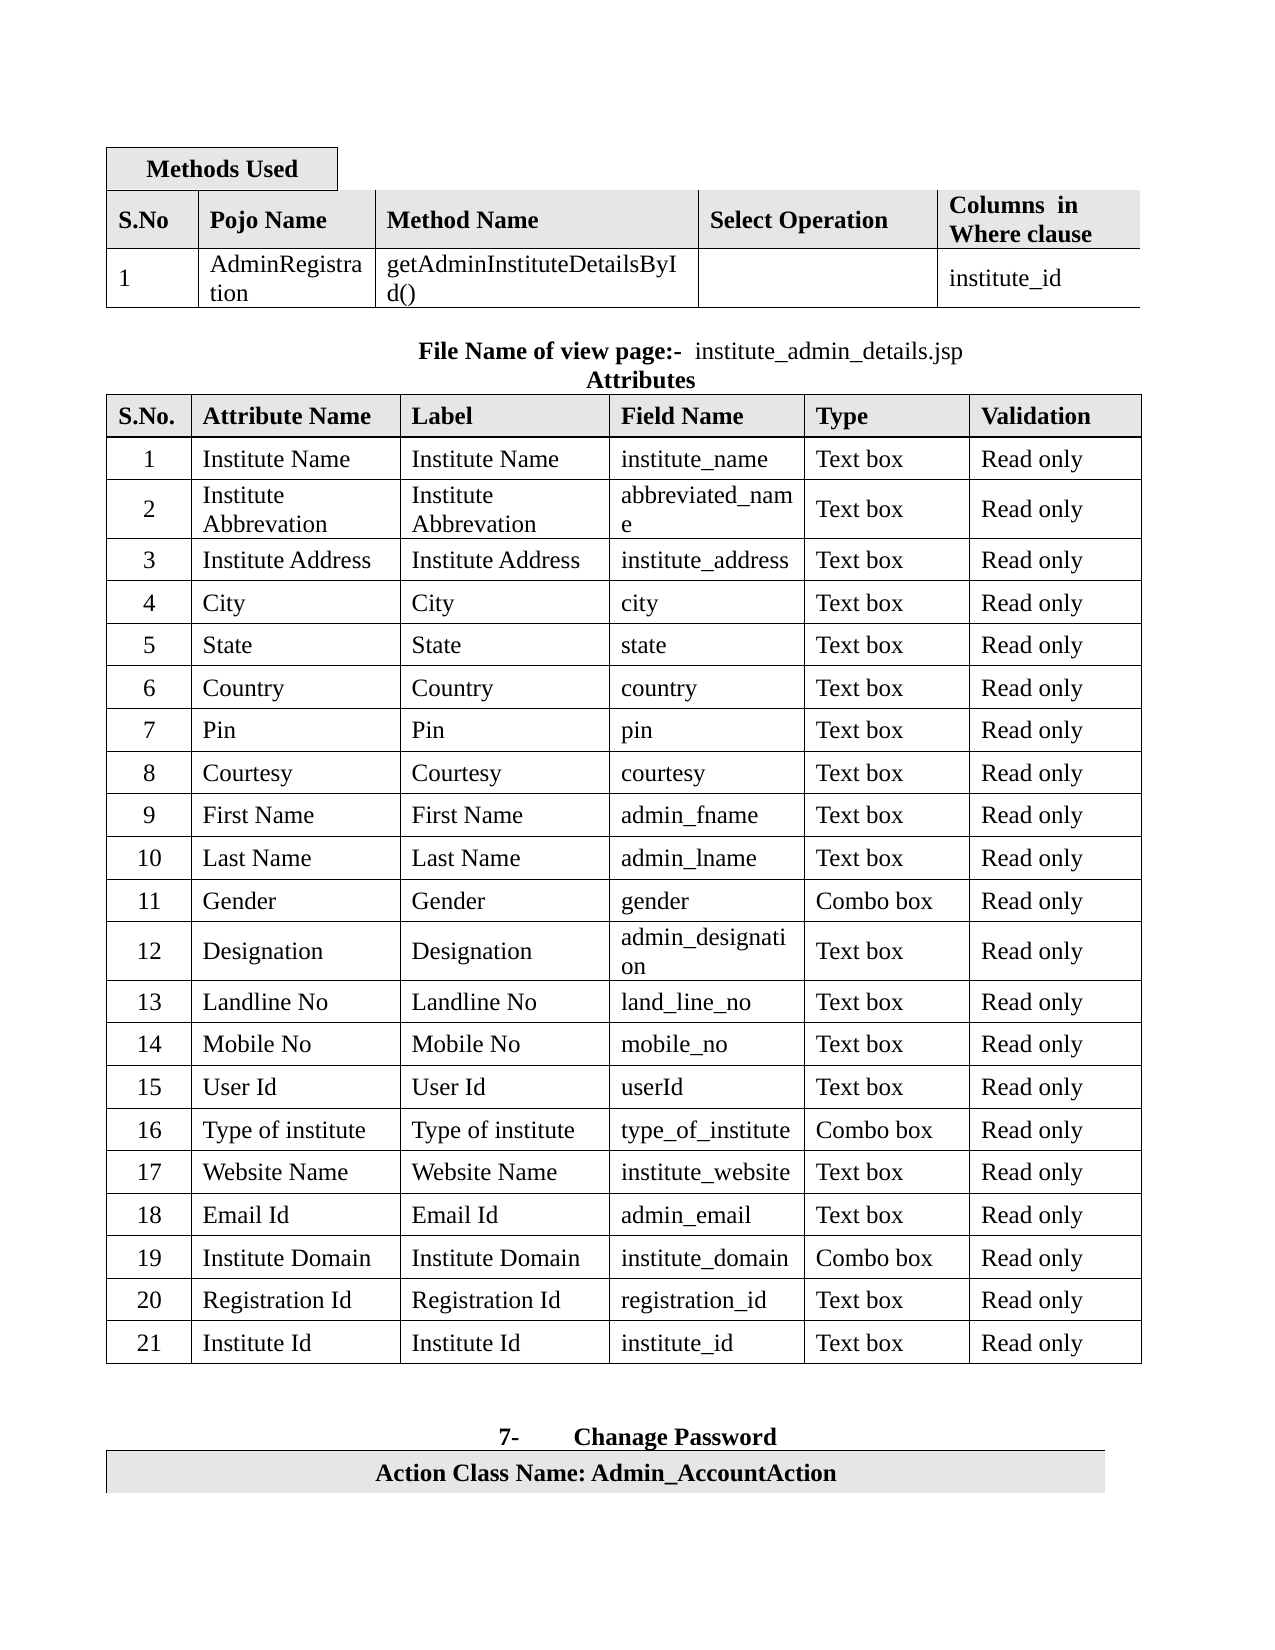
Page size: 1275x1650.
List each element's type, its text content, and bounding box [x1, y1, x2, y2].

table_cell Read only [970, 922, 1141, 979]
table_cell Email Id [192, 1194, 400, 1235]
table_cell Mobile No [192, 1023, 400, 1065]
table_cell Read only [970, 581, 1141, 623]
table_cell Type of institute [192, 1109, 400, 1150]
table_cell Last Name [192, 837, 400, 878]
table_cell Website Name [192, 1151, 400, 1193]
table_cell Country [192, 666, 400, 708]
table_cell Text box [805, 539, 969, 580]
table_header Attribute Name [192, 395, 400, 436]
table_cell institute_website [610, 1151, 804, 1193]
table_cell Read only [970, 1109, 1141, 1150]
table_cell Text box [805, 581, 969, 623]
table_cell Registration Id [192, 1279, 400, 1320]
table_cell Text box [805, 1066, 969, 1107]
table_cell 19 [107, 1236, 191, 1278]
table_cell 13 [107, 981, 191, 1022]
table_cell Read only [970, 1236, 1141, 1278]
table_cell gender [610, 880, 804, 921]
table_cell admin_lname [610, 837, 804, 878]
table_cell Type of institute [401, 1109, 609, 1150]
table_cell mobile_no [610, 1023, 804, 1065]
table_cell Designation [192, 922, 400, 979]
table_cell Institute Domain [401, 1236, 609, 1278]
table_cell Pojo Name [199, 190, 375, 248]
table_cell City [401, 581, 609, 623]
table_cell Institute Id [192, 1321, 400, 1363]
table_cell 10 [107, 837, 191, 878]
table_cell Read only [970, 438, 1141, 479]
table_cell abbreviated_name [610, 480, 804, 538]
table_cell Institute Id [401, 1321, 609, 1363]
table_cell admin_designation [610, 922, 804, 979]
table_cell Read only [970, 539, 1141, 580]
table_cell State [192, 624, 400, 665]
table_cell City [192, 581, 400, 623]
table_cell institute_address [610, 539, 804, 580]
table_cell Read only [970, 624, 1141, 665]
table_cell State [401, 624, 609, 665]
table_cell Read only [970, 1279, 1141, 1320]
table_cell [699, 249, 937, 307]
table_cell Website Name [401, 1151, 609, 1193]
table_cell Institute Abbrevation [401, 480, 609, 538]
table_cell country [610, 666, 804, 708]
table_cell registration_id [610, 1279, 804, 1320]
table_cell Institute Domain [192, 1236, 400, 1278]
table_cell 5 [107, 624, 191, 665]
table_cell Text box [805, 624, 969, 665]
table_cell admin_email [610, 1194, 804, 1235]
table_cell 20 [107, 1279, 191, 1320]
table_cell Read only [970, 1151, 1141, 1193]
table_cell 6 [107, 666, 191, 708]
table_cell Text box [805, 666, 969, 708]
table_cell userId [610, 1066, 804, 1107]
table_cell institute_domain [610, 1236, 804, 1278]
table_header Field Name [610, 395, 804, 436]
table_cell Institute Abbrevation [192, 480, 400, 538]
table_cell Designation [401, 922, 609, 979]
table_cell 12 [107, 922, 191, 979]
table_cell Text box [805, 922, 969, 979]
table_cell 16 [107, 1109, 191, 1150]
table_cell 2 [107, 480, 191, 538]
table_header Action Class Name: Admin_AccountAction [107, 1451, 1105, 1493]
table_cell Pin [401, 709, 609, 751]
table_cell 1 [107, 249, 198, 307]
table_cell 18 [107, 1194, 191, 1235]
table_cell S.No [107, 191, 198, 248]
table_cell Email Id [401, 1194, 609, 1235]
table_cell Combo box [805, 1109, 969, 1150]
table_cell Combo box [805, 880, 969, 921]
text File Name of view page:- institute_admin_details.jsp [118, 336, 1157, 365]
table_cell type_of_institute [610, 1109, 804, 1150]
table_cell Read only [970, 1194, 1141, 1235]
table_cell getAdminInstituteDetailsById() [376, 249, 698, 307]
table_cell Last Name [401, 837, 609, 878]
table_cell 8 [107, 752, 191, 793]
table_cell First Name [401, 794, 609, 836]
table_cell Read only [970, 752, 1141, 793]
table_cell Text box [805, 1279, 969, 1320]
table_cell Text box [805, 837, 969, 878]
table_cell 7 [107, 709, 191, 751]
table_cell 3 [107, 539, 191, 580]
table_cell Read only [970, 480, 1141, 538]
table_cell Read only [970, 709, 1141, 751]
table_cell Institute Name [401, 438, 609, 479]
table_header S.No. [107, 395, 191, 436]
table_cell land_line_no [610, 981, 804, 1022]
table_cell Read only [970, 1023, 1141, 1065]
table_cell Landline No [401, 981, 609, 1022]
table_cell Pin [192, 709, 400, 751]
table_cell Columns in Where clause [938, 190, 1140, 248]
table_header Label [401, 395, 609, 436]
table_cell Registration Id [401, 1279, 609, 1320]
table_cell 15 [107, 1066, 191, 1107]
table_cell 14 [107, 1023, 191, 1065]
table_cell Gender [401, 880, 609, 921]
table_cell Institute Address [192, 539, 400, 580]
table_cell city [610, 581, 804, 623]
table_cell state [610, 624, 804, 665]
table_cell Text box [805, 1194, 969, 1235]
table_cell Text box [805, 981, 969, 1022]
table_cell User Id [401, 1066, 609, 1107]
table_cell User Id [192, 1066, 400, 1107]
text Attributes [118, 365, 1157, 394]
table_cell 21 [107, 1321, 191, 1363]
table_cell Read only [970, 837, 1141, 878]
table_cell Text box [805, 480, 969, 538]
table_cell institute_name [610, 438, 804, 479]
table_header Methods Used [107, 148, 337, 189]
table_cell Text box [805, 709, 969, 751]
table_cell Text box [805, 1023, 969, 1065]
table_cell Text box [805, 1151, 969, 1193]
table_cell 11 [107, 880, 191, 921]
table_cell Courtesy [192, 752, 400, 793]
table_cell Institute Name [192, 438, 400, 479]
table_cell admin_fname [610, 794, 804, 836]
table_cell Read only [970, 1066, 1141, 1107]
table_cell Institute Address [401, 539, 609, 580]
table_cell Landline No [192, 981, 400, 1022]
table_cell Country [401, 666, 609, 708]
table_cell Text box [805, 438, 969, 479]
table_cell Read only [970, 981, 1141, 1022]
table_cell AdminRegistration [199, 249, 375, 307]
table_cell 4 [107, 581, 191, 623]
table_cell Text box [805, 794, 969, 836]
table_cell Mobile No [401, 1023, 609, 1065]
table_header Validation [970, 395, 1141, 436]
table_cell Text box [805, 1321, 969, 1363]
table_cell pin [610, 709, 804, 751]
table_cell Text box [805, 752, 969, 793]
table_cell Gender [192, 880, 400, 921]
table_cell 1 [107, 438, 191, 479]
table_cell 9 [107, 794, 191, 836]
text 7- Chanage Password [118, 1422, 1157, 1450]
table_cell institute_id [610, 1321, 804, 1363]
table_cell 17 [107, 1151, 191, 1193]
table_header Type [805, 395, 969, 436]
table_cell Read only [970, 1321, 1141, 1363]
table_cell First Name [192, 794, 400, 836]
table_cell Read only [970, 666, 1141, 708]
table_cell Read only [970, 880, 1141, 921]
table_cell institute_id [938, 249, 1140, 307]
table_cell Combo box [805, 1236, 969, 1278]
table_cell Method Name [376, 190, 698, 248]
table_cell Read only [970, 794, 1141, 836]
table_cell courtesy [610, 752, 804, 793]
table_cell Courtesy [401, 752, 609, 793]
table_cell Select Operation [699, 190, 937, 248]
